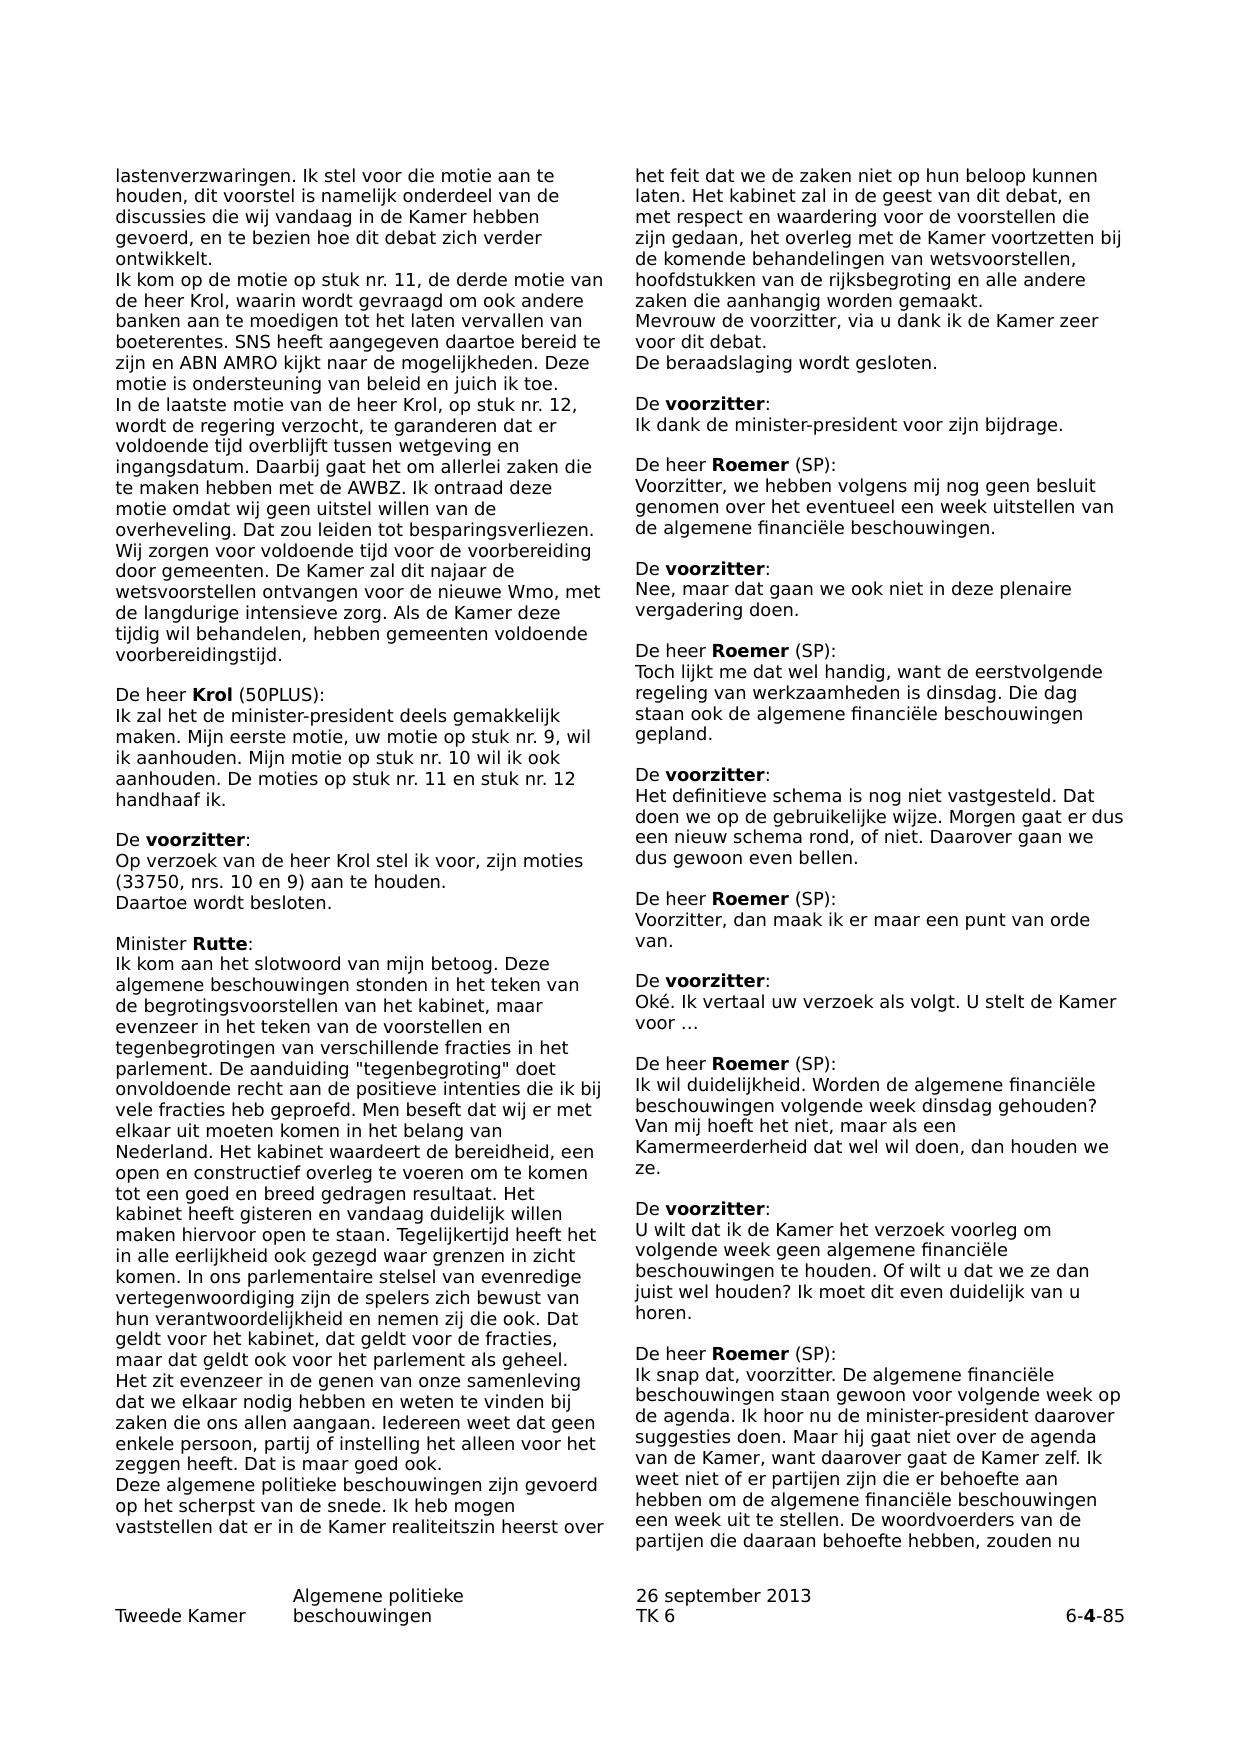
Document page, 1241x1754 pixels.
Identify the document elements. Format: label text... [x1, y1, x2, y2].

text De heer Roemer (SP): [635, 1343, 1125, 1364]
text Ik kom aan het slotwoord van mijn betoog. Deze algemene beschouwingen stonden in het teken van de begrotingsvoorstellen van het kabinet, maar evenzeer in het teken van de voorstellen en tegenbegrotingen van verschillende fracties in het parlement. De aanduiding "tegenbegroting" doet onvoldoende recht aan de positieve intenties die ik bij vele fracties heb geproefd. Men beseft dat wij er met elkaar uit moeten komen in het belang van Nederland. Het kabinet waardeert de bereidheid, een open en constructief overleg te voeren om te komen tot een goed en breed gedragen resultaat. Het kabinet heeft gisteren en vandaag duidelijk willen maken hiervoor open te staan. Tegelijkertijd heeft het in alle eerlijkheid ook gezegd waar grenzen in zicht komen. In ons parlementaire stelsel van evenredige vertegenwoordiging zijn de spelers zich bewust van hun verantwoordelijkheid en nemen zij die ook. Dat geldt voor het kabinet, dat geldt voor de fracties, maar dat geldt ook voor het parlement als geheel. Het zit evenzeer in de genen van onze samenleving dat we elkaar nodig hebben en weten te vinden bij zaken die ons allen aangaan. Iedereen weet dat geen enkele persoon, partij of instelling het alleen voor het zeggen heeft. Dat is maar goed ook. [115, 954, 605, 1475]
text Ik snap dat, voorzitter. De algemene financiële beschouwingen staan gewoon voor volgende week op de agenda. Ik hoor nu de minister-president daarover suggesties doen. Maar hij gaat niet over de agenda van de Kamer, want daarover gaat de Kamer zelf. Ik weet niet of er partijen zijn die er behoefte aan hebben om de algemene financiële beschouwingen een week uit te stellen. De woordvoerders van de partijen die daaraan behoefte hebben, zouden nu [635, 1364, 1125, 1552]
text De voorzitter: [635, 1199, 1125, 1219]
text Ik dank de minister-president voor zijn bijdrage. [635, 414, 1125, 435]
text Nee, maar dat gaan we ook niet in deze plenaire vergadering doen. [635, 579, 1125, 621]
text De voorzitter: [635, 394, 1125, 414]
text De voorzitter: [635, 558, 1125, 579]
text Ik wil duidelijkheid. Worden de algemene financiële beschouwingen volgende week dinsdag gehouden? Van mij hoeft het niet, maar als een Kamermeerderheid dat wel wil doen, dan houden we ze. [635, 1074, 1125, 1179]
text De heer Roemer (SP): [635, 1054, 1125, 1074]
text Het definitieve schema is nog niet vastgesteld. Dat doen we op de gebruikelijke wijze. Morgen gaat er dus een nieuw schema rond, of niet. Daarover gaan we dus gewoon even bellen. [635, 786, 1125, 869]
text Ik kom op de motie op stuk nr. 11, de derde motie van de heer Krol, waarin wordt gevraagd om ook andere banken aan te moedigen tot het laten vervallen van boeterentes. SNS heeft aangegeven daartoe bereid te zijn en ABN AMRO kijkt naar de mogelijkheden. Deze motie is ondersteuning van beleid en juich ik toe. [115, 269, 605, 394]
text De voorzitter: [635, 971, 1125, 992]
text Toch lijkt me dat wel handig, want de eerstvolgende regeling van werkzaamheden is dinsdag. Die dag staan ook de algemene financiële beschouwingen gepland. [635, 662, 1125, 745]
text De heer Roemer (SP): [635, 455, 1125, 476]
text Voorzitter, we hebben volgens mij nog geen besluit genomen over het eventueel een week uitstellen van de algemene financiële beschouwingen. [635, 476, 1125, 538]
text De heer Krol (50PLUS): [115, 685, 605, 706]
text De heer Roemer (SP): [635, 889, 1125, 910]
text Deze algemene politieke beschouwingen zijn gevoerd op het scherpst van de snede. Ik heb mogen vaststellen dat er in de Kamer realiteitszin heerst over [115, 1475, 605, 1537]
text U wilt dat ik de Kamer het verzoek voorleg om volgende week geen algemene financiële beschouwingen te houden. Of wilt u dat we ze dan juist wel houden? Ik moet dit even duidelijk van u horen. [635, 1219, 1125, 1323]
text Daartoe wordt besloten. [115, 893, 605, 913]
text het feit dat we de zaken niet op hun beloop kunnen laten. Het kabinet zal in de geest van dit debat, en met respect en waardering voor de voorstellen die zijn gedaan, het overleg met de Kamer voortzetten bij de komende behandelingen van wetsvoorstellen, hoofdstukken van de rijksbegroting en alle andere zaken die aanhangig worden gemaakt. [635, 165, 1125, 311]
text lastenverzwaringen. Ik stel voor die motie aan te houden, dit voorstel is namelijk onderdeel van de discussies die wij vandaag in de Kamer hebben gevoerd, en te bezien hoe dit debat zich verder ontwikkelt. [115, 165, 605, 269]
text Op verzoek van de heer Krol stel ik voor, zijn moties (33750, nrs. 10 en 9) aan te houden. [115, 851, 605, 893]
text Oké. Ik vertaal uw verzoek als volgt. U stelt de Kamer voor … [635, 992, 1125, 1034]
text Voorzitter, dan maak ik er maar een punt van orde van. [635, 910, 1125, 951]
text In de laatste motie van de heer Krol, op stuk nr. 12, wordt de regering verzocht, te garanderen dat er voldoende tijd overblijft tussen wetgeving en ingangsdatum. Daarbij gaat het om allerlei zaken die te maken hebben met de AWBZ. Ik ontraad deze motie omdat wij geen uitstel willen van de overheveling. Dat zou leiden tot besparingsverliezen. Wij zorgen voor voldoende tijd voor de voorbereiding door gemeenten. De Kamer zal dit najaar de wetsvoorstellen ontvangen voor de nieuwe Wmo, met de langdurige intensieve zorg. Als de Kamer deze tijdig wil behandelen, hebben gemeenten voldoende voorbereidingstijd. [115, 394, 605, 665]
text De heer Roemer (SP): [635, 641, 1125, 662]
text De voorzitter: [115, 830, 605, 851]
text Ik zal het de minister-president deels gemakkelijk maken. Mijn eerste motie, uw motie op stuk nr. 9, wil ik aanhouden. Mijn motie op stuk nr. 10 wil ik ook aanhouden. De moties op stuk nr. 11 en stuk nr. 12 handhaaf ik. [115, 706, 605, 810]
text Minister Rutte: [115, 933, 605, 954]
text De voorzitter: [635, 765, 1125, 786]
text Mevrouw de voorzitter, via u dank ik de Kamer zeer voor dit debat. [635, 311, 1125, 353]
text De beraadslaging wordt gesloten. [635, 353, 1125, 374]
